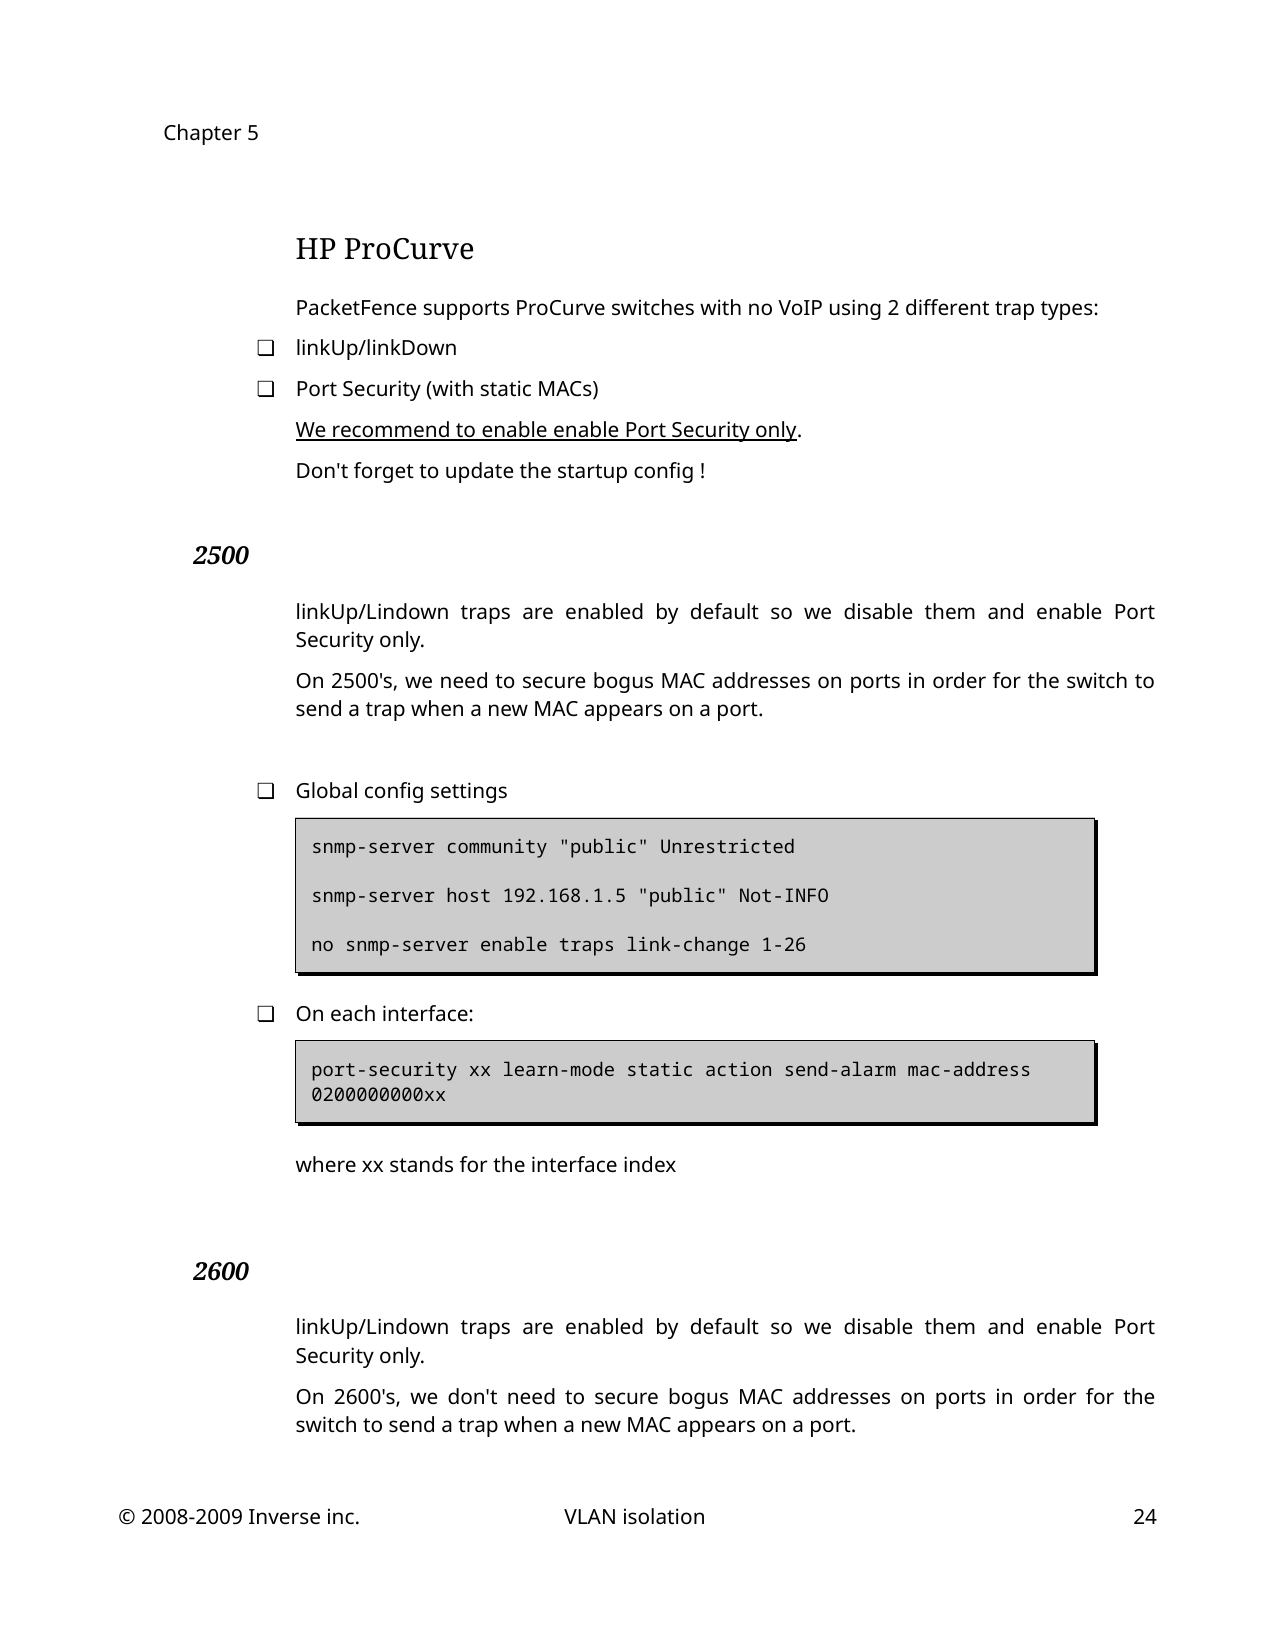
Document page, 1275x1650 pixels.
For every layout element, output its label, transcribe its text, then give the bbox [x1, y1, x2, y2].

list ❏ On each interface: [256, 999, 1157, 1028]
text PacketFence supports ProCurve switches with no VoIP using 2 different trap types: [295, 293, 1157, 321]
list ❏ Port Security (with static MACs) [256, 374, 1157, 403]
text Don't forget to update the startup config ! [295, 456, 1157, 485]
list ❏ Global config settings [256, 776, 1157, 805]
text no snmp-server enable traps link-change 1-26 [296, 916, 1094, 972]
subtitle 2500 [156, 538, 1157, 572]
text snmp-server host 192.168.1.5 "public" Not-INFO [296, 867, 1094, 908]
text On 2500's, we need to secure bogus MAC addresses on ports in order for the switch to send a trap when a new MAC appears on a port. [295, 666, 1157, 723]
list ❏ linkUp/linkDown [256, 333, 1157, 362]
text linkUp/Lindown traps are enabled by default so we disable them and enable Port Security only. [295, 597, 1157, 654]
subtitle 2600 [156, 1254, 1157, 1288]
text where xx stands for the interface index [295, 1150, 1157, 1178]
text linkUp/Lindown traps are enabled by default so we disable them and enable Port Security only. [295, 1312, 1157, 1369]
text snmp-server community "public" Unrestricted [296, 819, 1094, 859]
text On 2600's, we don't need to secure bogus MAC addresses on ports in order for the switch to send a trap when a new MAC appears on a port. [295, 1382, 1157, 1439]
text port-security xx learn-mode static action send-alarm mac-address 0200000000xx [296, 1041, 1094, 1122]
text We recommend to enable enable Port Security only. [295, 415, 1157, 444]
subtitle HP ProCurve [295, 228, 1157, 268]
